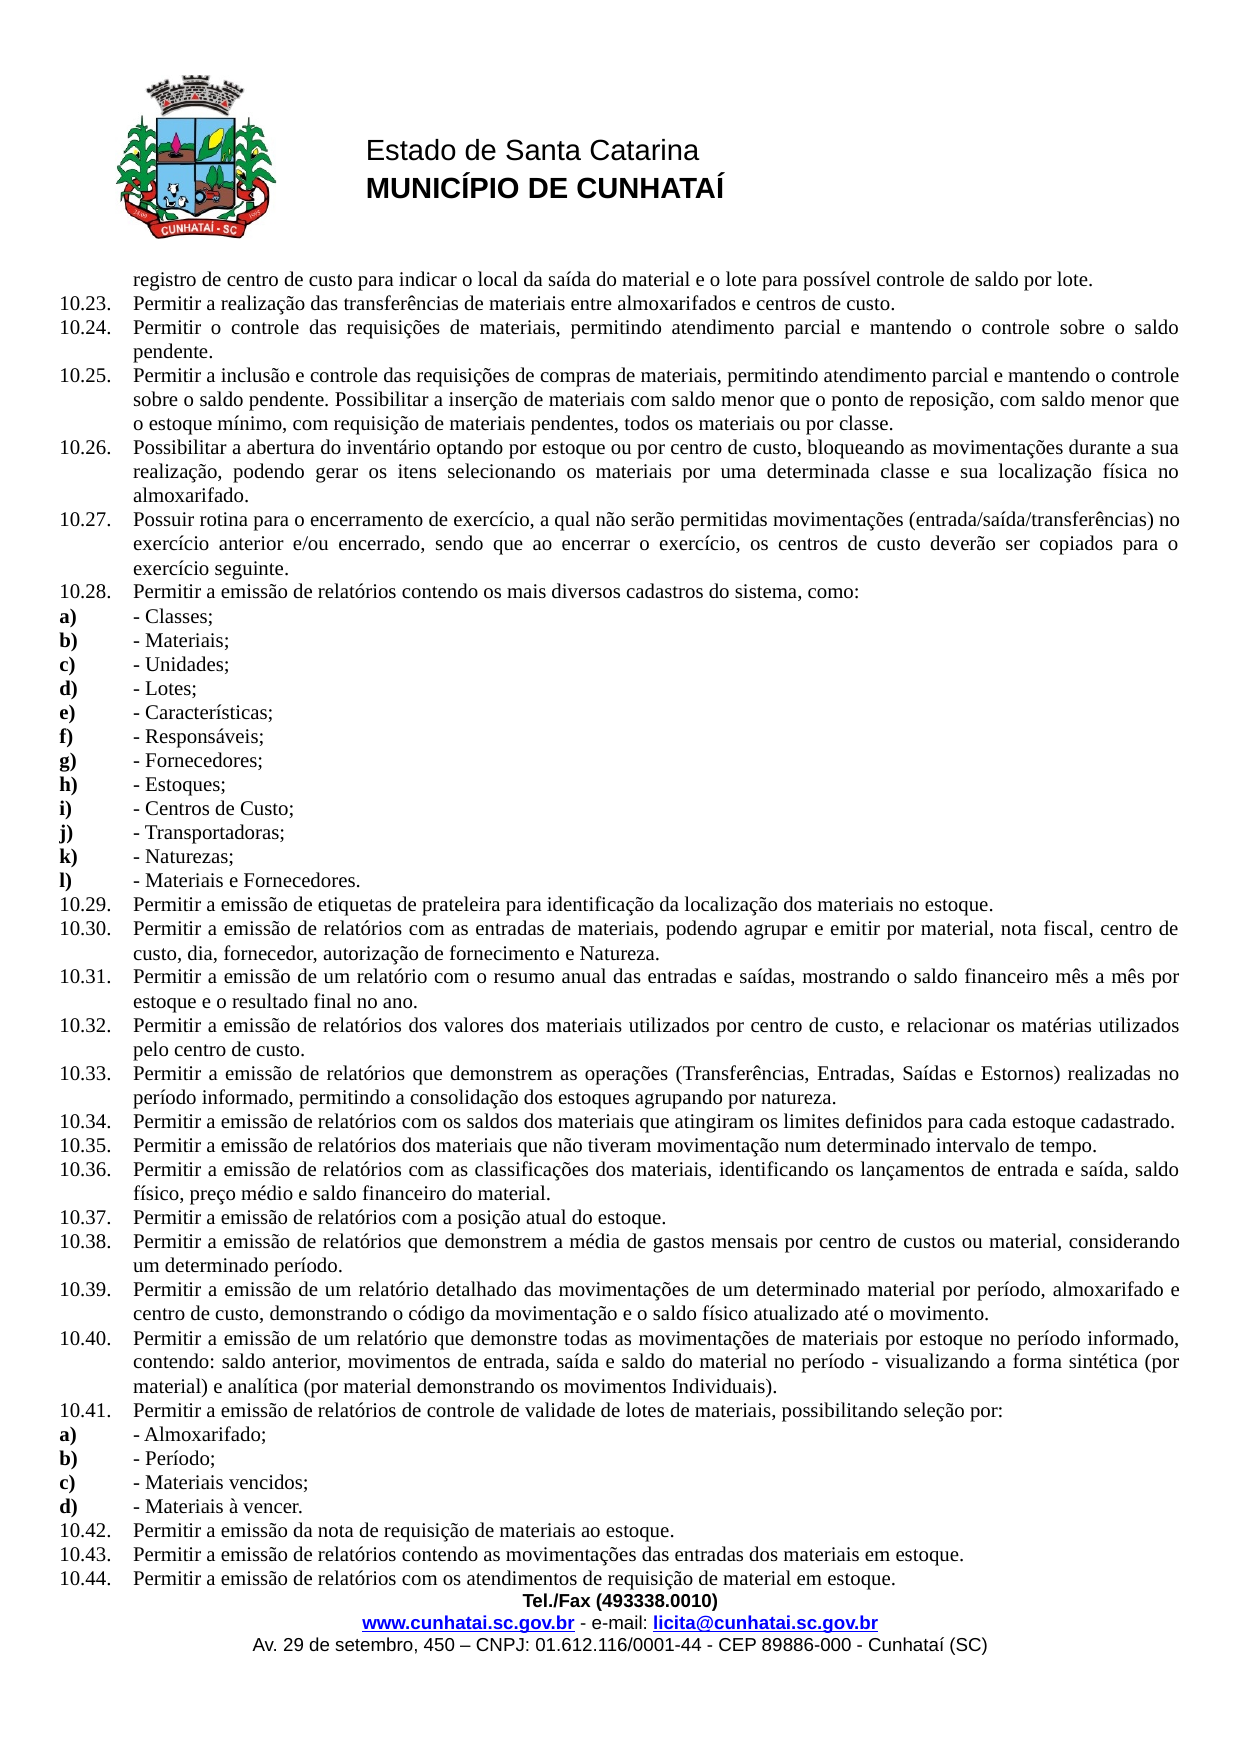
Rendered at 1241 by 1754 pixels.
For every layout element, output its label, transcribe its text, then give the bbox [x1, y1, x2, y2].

list Permitir a emissão de relatórios com as entradas de materiais, podendo agrupar e emitir por material, nota fiscal, centro de custo, dia, fornecedor, autorização de fornecimento e Natureza. [59, 916, 1181, 964]
list registro de centro de custo para indicar o local da saída do material e o lote para possível controle de saldo por lote. [59, 267, 1181, 291]
list Permitir a emissão de relatórios contendo os mais diversos cadastros do sistema, como: [59, 579, 1181, 603]
list - Fornecedores; [59, 748, 1181, 772]
list - Materiais e Fornecedores. [59, 868, 1181, 892]
list Permitir a emissão de um relatório que demonstre todas as movimentações de materiais por estoque no período informado, contendo: saldo anterior, movimentos de entrada, saída e saldo do material no período - visualizando a forma sintética (por material) e analítica (por material demonstrando os movimentos Individuais). [59, 1325, 1181, 1398]
list Permitir a realização das transferências de materiais entre almoxarifados e centros de custo. [59, 291, 1181, 315]
list Permitir a emissão de um relatório com o resumo anual das entradas e saídas, mostrando o saldo financeiro mês a mês por estoque e o resultado final no ano. [59, 964, 1181, 1013]
list Permitir a emissão de relatórios que demonstrem as operações (Transferências, Entradas, Saídas e Estornos) realizadas no período informado, permitindo a consolidação dos estoques agrupando por natureza. [59, 1061, 1181, 1109]
list Permitir a emissão de etiquetas de prateleira para identificação da localização dos materiais no estoque. [59, 892, 1181, 916]
list Possuir rotina para o encerramento de exercício, a qual não serão permitidas movimentações (entrada/saída/transferências) no exercício anterior e/ou encerrado, sendo que ao encerrar o exercício, os centros de custo deverão ser copiados para o exercício seguinte. [59, 507, 1181, 579]
list Permitir a emissão de relatórios com as classificações dos materiais, identificando os lançamentos de entrada e saída, saldo físico, preço médio e saldo financeiro do material. [59, 1157, 1181, 1205]
list Permitir a emissão de relatórios que demonstrem a média de gastos mensais por centro de custos ou material, considerando um determinado período. [59, 1229, 1181, 1277]
list - Unidades; [59, 652, 1181, 676]
list - Centros de Custo; [59, 796, 1181, 820]
list Permitir a emissão de relatórios contendo as movimentações das entradas dos materiais em estoque. [59, 1542, 1181, 1566]
list - Características; [59, 700, 1181, 724]
list - Transportadoras; [59, 820, 1181, 844]
list - Lotes; [59, 676, 1181, 700]
list - Materiais vencidos; [59, 1470, 1181, 1494]
list Permitir a emissão de relatórios com os atendimentos de requisição de material em estoque. [59, 1566, 1181, 1590]
list Permitir a emissão de relatórios dos valores dos materiais utilizados por centro de custo, e relacionar os matérias utilizados pelo centro de custo. [59, 1013, 1181, 1061]
list Possibilitar a abertura do inventário optando por estoque ou por centro de custo, bloqueando as movimentações durante a sua realização, podendo gerar os itens selecionando os materiais por uma determinada classe e sua localização física no almoxarifado. [59, 435, 1181, 507]
list Permitir a emissão de relatórios com a posição atual do estoque. [59, 1205, 1181, 1229]
list - Classes; [59, 603, 1181, 628]
list - Naturezas; [59, 844, 1181, 868]
list - Materiais; [59, 628, 1181, 652]
list Permitir o controle das requisições de materiais, permitindo atendimento parcial e mantendo o controle sobre o saldo pendente. [59, 315, 1181, 363]
list Permitir a emissão de relatórios com os saldos dos materiais que atingiram os limites definidos para cada estoque cadastrado. [59, 1109, 1181, 1133]
list - Responsáveis; [59, 724, 1181, 748]
list - Estoques; [59, 772, 1181, 796]
list Permitir a inclusão e controle das requisições de compras de materiais, permitindo atendimento parcial e mantendo o controle sobre o saldo pendente. Possibilitar a inserção de materiais com saldo menor que o ponto de reposição, com saldo menor que o estoque mínimo, com requisição de materiais pendentes, todos os materiais ou por classe. [59, 363, 1181, 435]
list Permitir a emissão de relatórios dos materiais que não tiveram movimentação num determinado intervalo de tempo. [59, 1133, 1181, 1157]
list Permitir a emissão de relatórios de controle de validade de lotes de materiais, possibilitando seleção por: [59, 1398, 1181, 1422]
list - Almoxarifado; [59, 1422, 1181, 1446]
list - Período; [59, 1446, 1181, 1470]
list Permitir a emissão da nota de requisição de materiais ao estoque. [59, 1518, 1181, 1542]
list Permitir a emissão de um relatório detalhado das movimentações de um determinado material por período, almoxarifado e centro de custo, demonstrando o código da movimentação e o saldo físico atualizado até o movimento. [59, 1277, 1181, 1325]
list - Materiais à vencer. [59, 1494, 1181, 1518]
